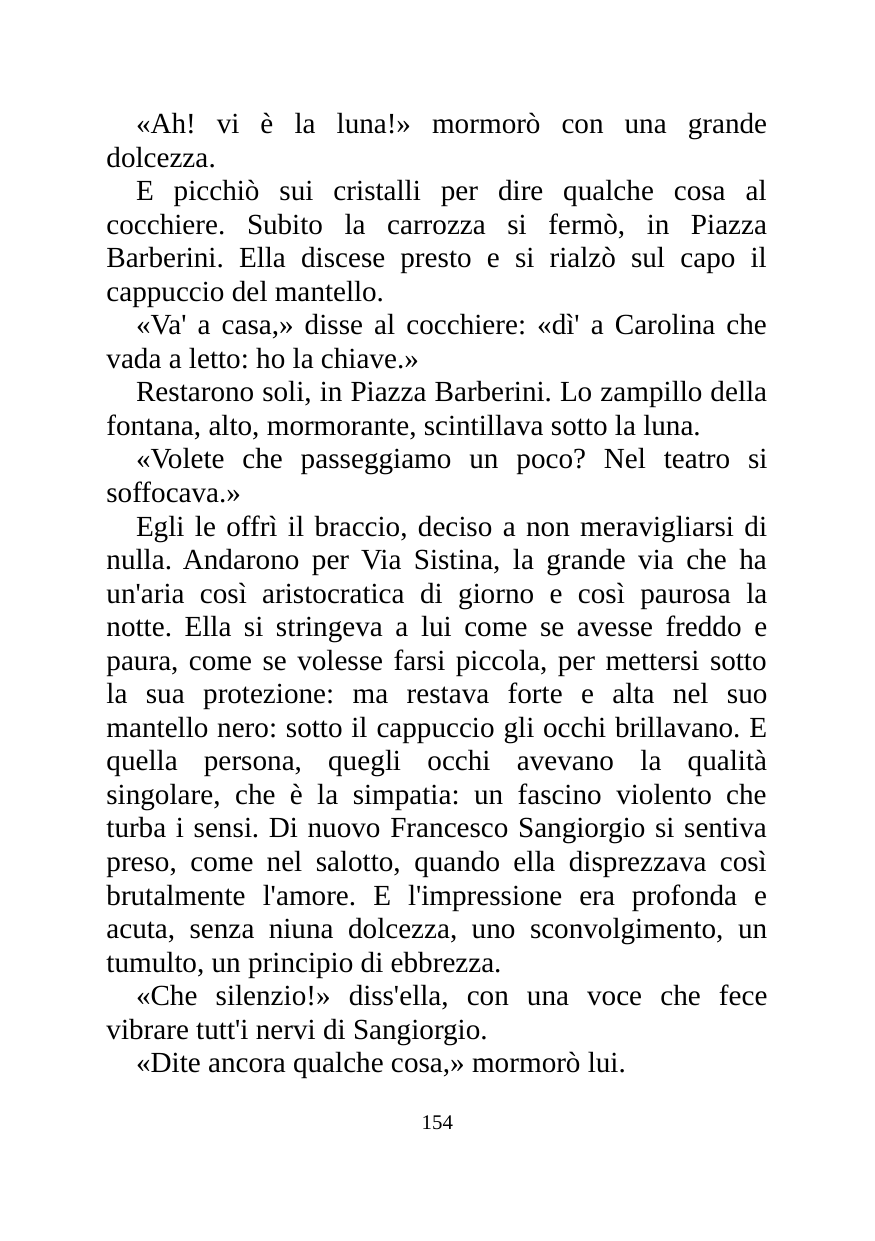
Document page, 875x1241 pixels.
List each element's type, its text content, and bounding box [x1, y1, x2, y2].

text «Che silenzio!» diss'ella, con una voce che fece vibrare tutt'i nervi di Sangiorgio. [106, 978, 768, 1045]
text Restarono soli, in Piazza Barberini. Lo zampillo della fontana, alto, mormorante, scintillava sotto la luna. [106, 374, 768, 442]
text E picchiò sui cristalli per dire qualche cosa al cocchiere. Subito la carrozza si fermò, in Piazza Barberini. Ella discese presto e si rialzò sul capo il cappuccio del mantello. [106, 173, 768, 307]
text «Va' a casa,» disse al cocchiere: «dì' a Carolina che vada a letto: ho la chiave.» [106, 307, 768, 374]
text «Volete che passeggiamo un poco? Nel teatro si soffocava.» [106, 442, 768, 509]
text Egli le offrì il braccio, deciso a non meravigliarsi di nulla. Andarono per Via Sistina, la grande via che ha un'aria così aristocratica di giorno e così paurosa la notte. Ella si stringeva a lui come se avesse freddo e paura, come se volesse farsi piccola, per mettersi sotto la sua protezione: ma restava forte e alta nel suo mantello nero: sotto il cappuccio gli occhi brillavano. E quella persona, quegli occhi avevano la qualità singolare, che è la simpatia: un fascino violento che turba i sensi. Di nuovo Francesco Sangiorgio si sentiva preso, come nel salotto, quando ella disprezzava così brutalmente l'amore. E l'impressione era profonda e acuta, senza niuna dolcezza, uno sconvolgimento, un tumulto, un principio di ebbrezza. [106, 509, 768, 978]
text «Dite ancora qualche cosa,» mormorò lui. [106, 1045, 768, 1079]
text «Ah! vi è la luna!» mormorò con una grande dolcezza. [106, 106, 768, 173]
